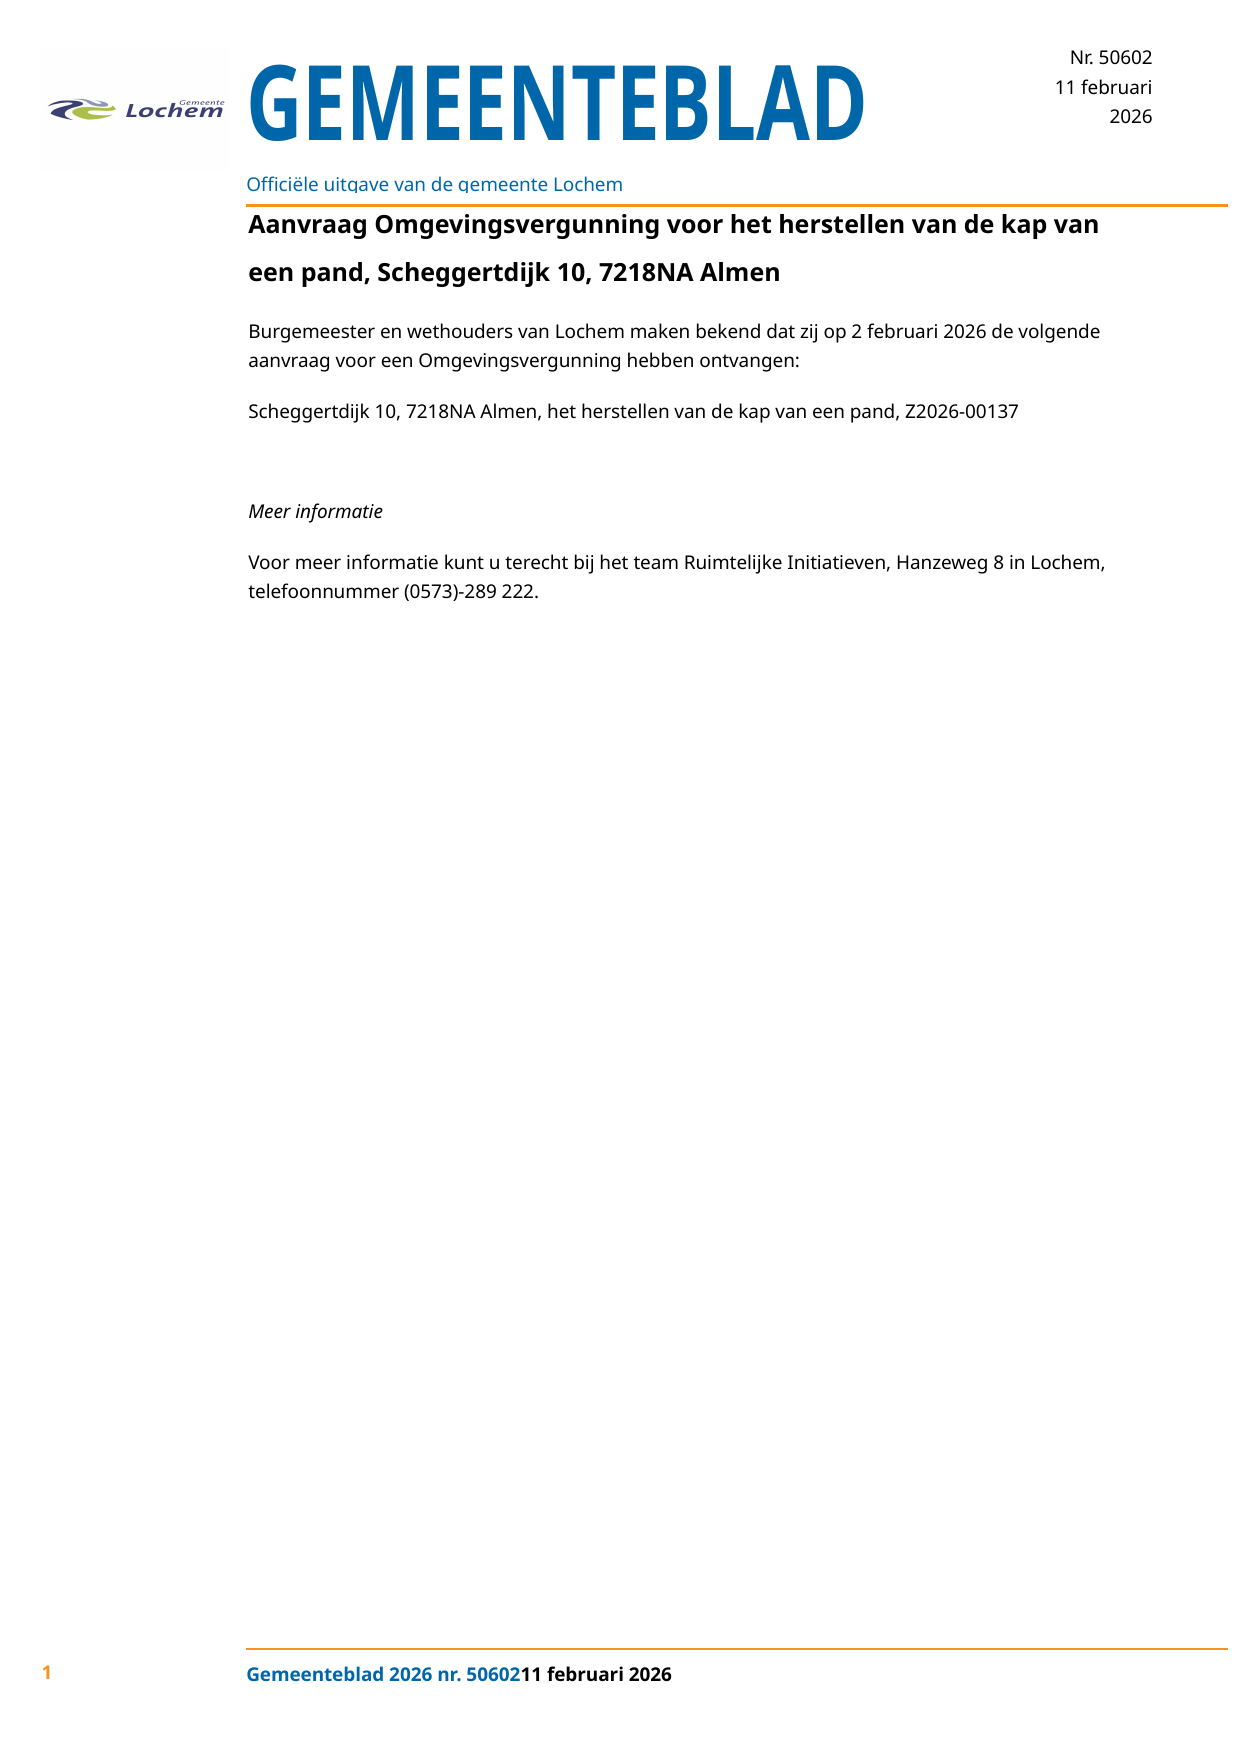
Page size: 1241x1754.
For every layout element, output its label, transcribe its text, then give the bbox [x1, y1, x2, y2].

text Burgemeester en wethouders van Lochem maken bekend dat zij op 2 februari 2026 de volgende aanvraag voor een Omgevingsvergunning hebben ontvangen: [248, 318, 1152, 373]
text Meer informatie [248, 499, 1152, 524]
text Scheggertdijk 10, 7218NA Almen, het herstellen van de kap van een pand, Z2026-00137 [248, 398, 1152, 424]
text Voor meer informatie kunt u terecht bij het team Ruimtelijke Initiatieven, Hanzeweg 8 in Lochem, telefoonnummer (0573)-289 222. [248, 549, 1152, 604]
text Aanvraag Omgevingsvergunning voor het herstellen van de kap van een pand, Scheggertdijk 10, 7218NA Almen [248, 207, 1152, 288]
picture [41, 47, 231, 172]
